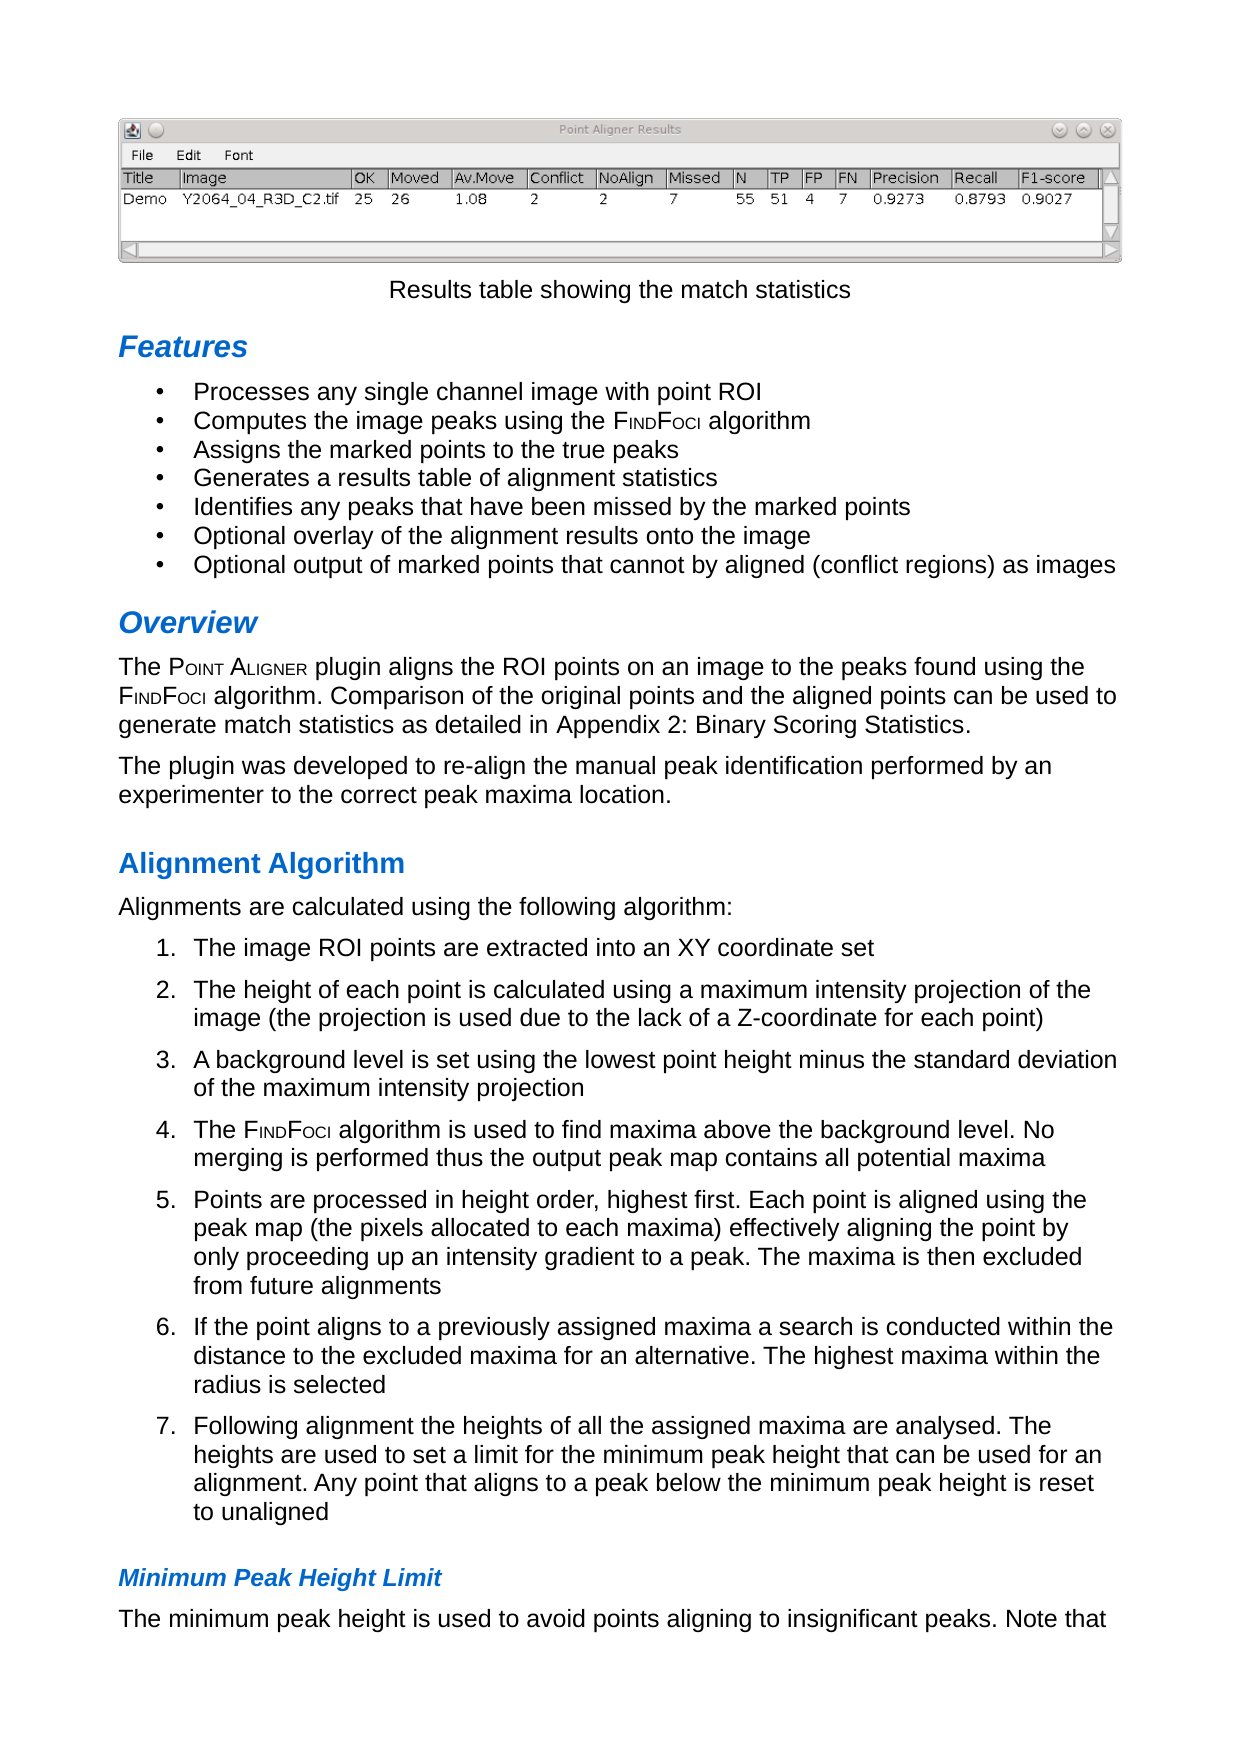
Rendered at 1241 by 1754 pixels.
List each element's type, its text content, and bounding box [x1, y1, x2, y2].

list Optional output of marked points that cannot by aligned (conflict regions) as images [156, 550, 1122, 579]
list Computes the image peaks using the FindFoci algorithm [156, 406, 1122, 434]
subtitle Features [118, 328, 1122, 364]
list Points are processed in height order, highest first. Each point is aligned using the peak map (the pixels allocated to each maxima) effectively aligning the point by only proceeding up an intensity gradient to a peak. The maxima is then excluded from future alignments [156, 1184, 1122, 1299]
list The FindFoci algorithm is used to find maxima above the background level. No merging is performed thus the output peak map contains all potential maxima [156, 1114, 1122, 1172]
text The minimum peak height is used to avoid points aligning to insignificant peaks. Note that [118, 1604, 1122, 1633]
list Following alignment the heights of all the assigned maxima are analysed. The heights are used to set a limit for the minimum peak height that can be used for an alignment. Any point that aligns to a peak below the minimum peak height is reset to unaligned [156, 1411, 1122, 1526]
list Generates a results table of alignment statistics [156, 463, 1122, 492]
list A background level is set using the lowest point height minus the standard deviation of the maximum intensity projection [156, 1044, 1122, 1102]
text The Point Aligner plugin aligns the ROI points on an image to the peaks found using the FindFoci algorithm. Comparison of the original points and the aligned points can be used to generate match statistics as detailed in Appendix 2: Binary Scoring Statistics. [118, 652, 1122, 738]
picture [118, 118, 1123, 263]
list The height of each point is calculated using a maximum intensity projection of the image (the projection is used due to the lack of a Z-coordinate for each point) [156, 974, 1122, 1032]
list If the point aligns to a previously assigned maxima a search is conducted within the distance to the excluded maxima for an alternative. The highest maxima within the radius is selected [156, 1312, 1122, 1398]
text The plugin was developed to re-align the manual peak identification performed by an experimenter to the correct peak maxima location. [118, 751, 1122, 808]
subtitle Overview [118, 604, 1122, 640]
list Processes any single channel image with point ROI [156, 377, 1122, 406]
text Alignments are calculated using the following algorithm: [118, 892, 1122, 921]
list Assigns the marked points to the true peaks [156, 434, 1122, 463]
subtitle Alignment Algorithm [118, 846, 1122, 879]
text Results table showing the match statistics [118, 275, 1122, 303]
list Identifies any peaks that have been missed by the marked points [156, 492, 1122, 521]
subtitle Minimum Peak Height Limit [118, 1563, 1122, 1592]
list The image ROI points are extracted into an XY coordinate set [156, 933, 1122, 962]
list Optional overlay of the alignment results onto the image [156, 521, 1122, 550]
